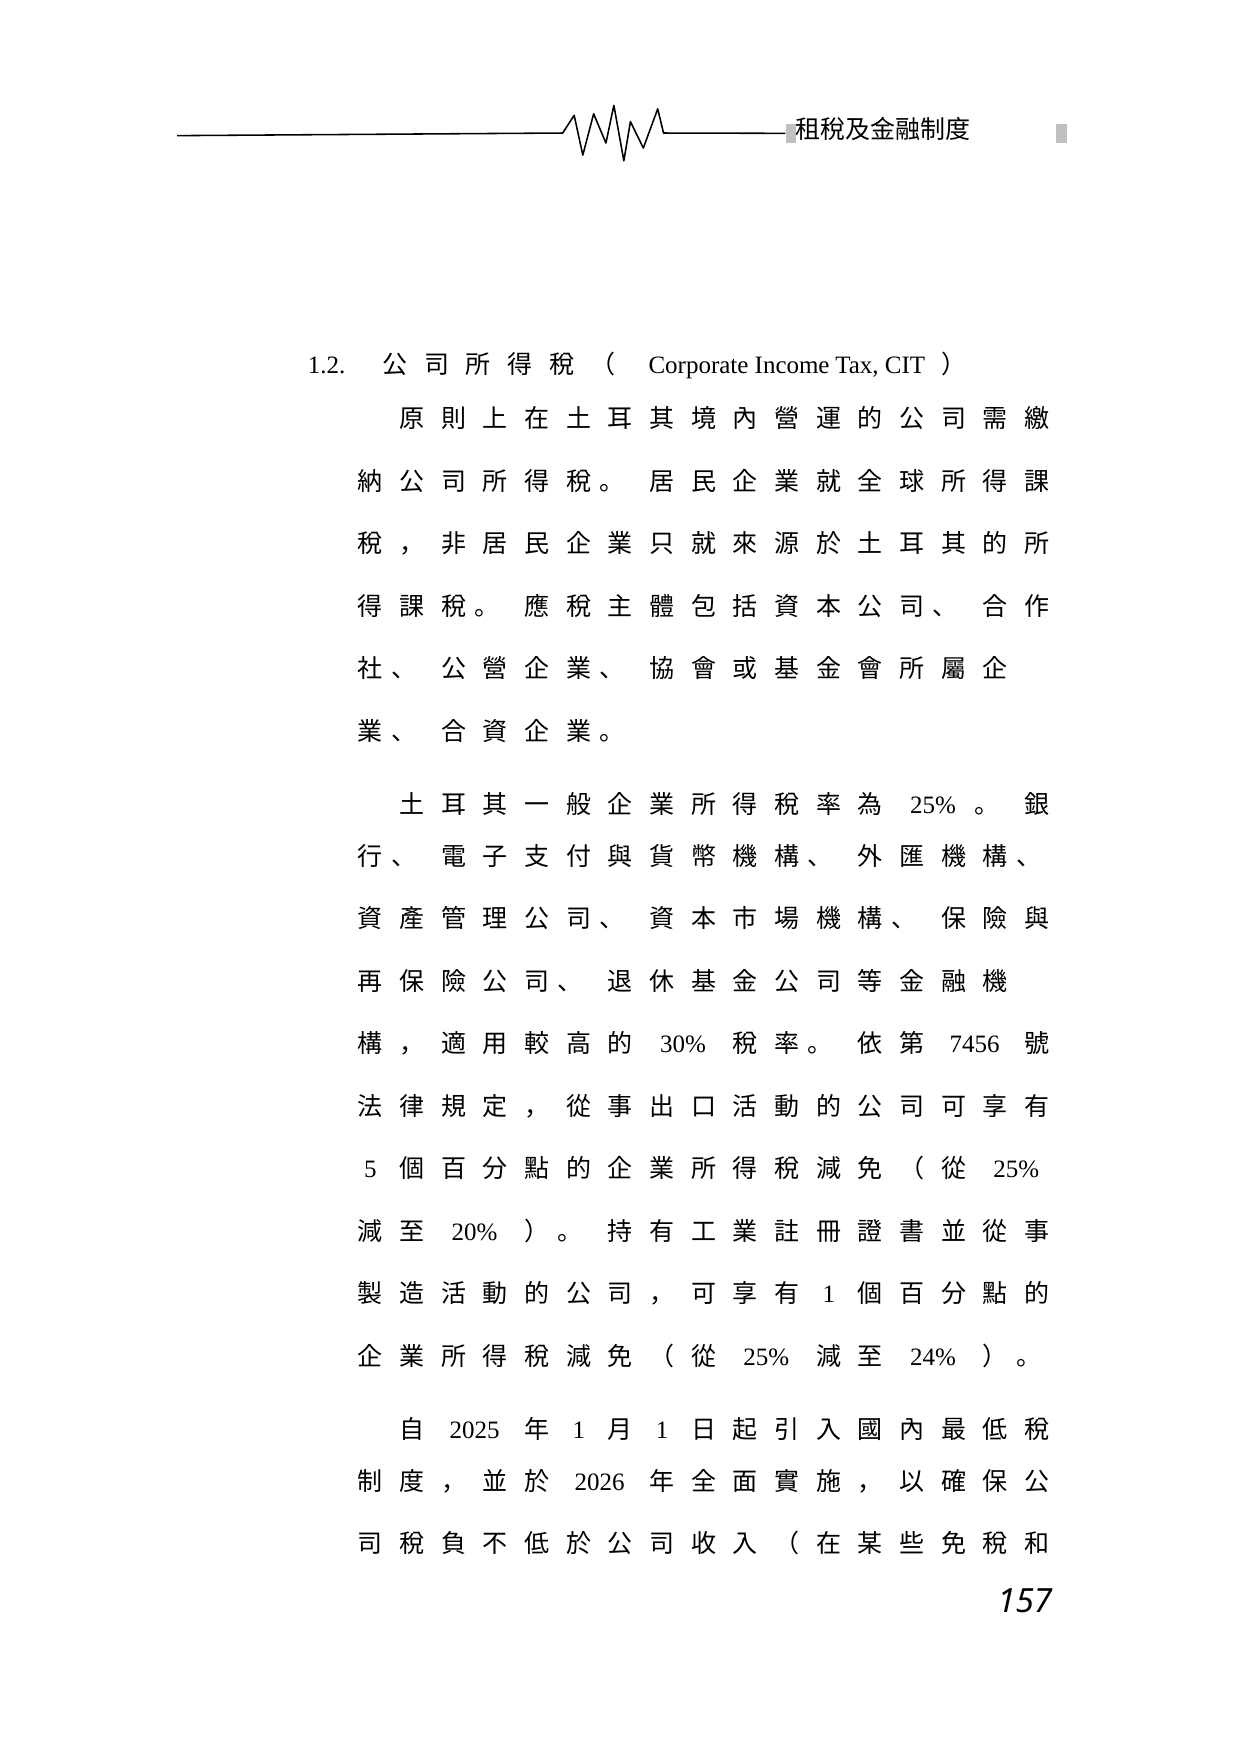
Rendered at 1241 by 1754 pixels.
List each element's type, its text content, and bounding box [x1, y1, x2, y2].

text 1.2. 公司所得稅（Corporate Income Tax, CIT） [281, 313, 1058, 375]
text 自2025年1月1日起引入國內最低稅制度，並於2026年全面實施，以確保公司稅負不低於公司收入（在某些免稅和 [330, 1375, 1058, 1563]
text 原則上在土耳其境內營運的公司需繳納公司所得稅。居民企業就全球所得課稅，非居民企業只就來源於土耳其的所得課稅。應稅主體包括資本公司、合作社、公營企業、協會或基金會所屬企業、合資企業。 [330, 375, 1058, 750]
text 土耳其一般企業所得稅率為25%。銀行、電子支付與貨幣機構、外匯機構、資產管理公司、資本市場機構、保險與再保險公司、退休基金公司等金融機構，適用較高的30%稅率。依第7456號法律規定，從事出口活動的公司可享有5個百分點的企業所得稅減免（從25%減至20%）。持有工業註冊證書並從事製造活動的公司，可享有1個百分點的企業所得稅減免（從25%減至24%）。 [330, 750, 1058, 1375]
